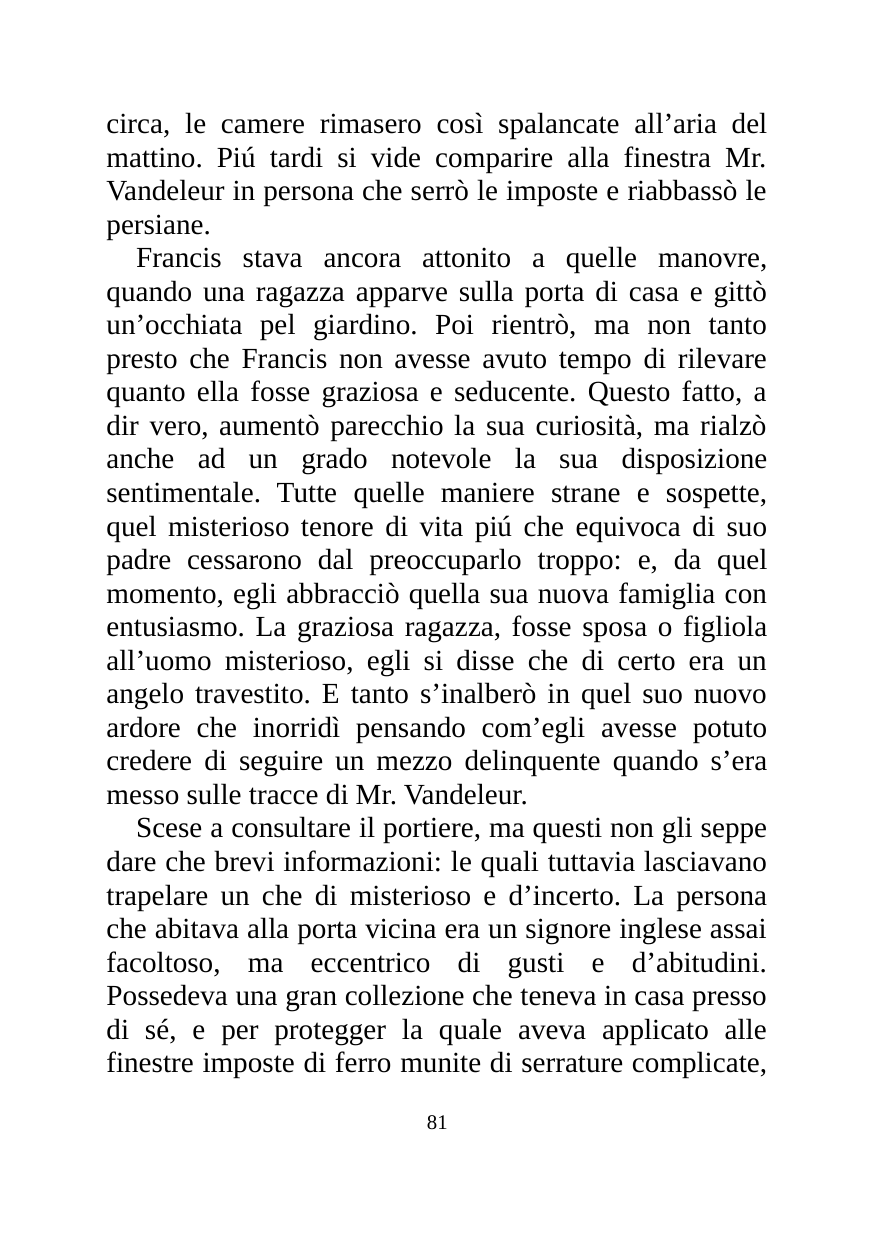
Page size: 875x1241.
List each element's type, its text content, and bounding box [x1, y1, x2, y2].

text Scese a consultare il portiere, ma questi non gli seppe dare che brevi informazioni: le quali tuttavia lasciavano trapelare un che di misterioso e d’incerto. La persona che abitava alla porta vicina era un signore inglese assai facoltoso, ma eccentrico di gusti e d’abitudini. Possedeva una gran collezione che teneva in casa presso di sé, e per protegger la quale aveva applicato alle finestre imposte di ferro munite di serrature complicate, [106, 811, 768, 1079]
text Francis stava ancora attonito a quelle manovre, quando una ragazza apparve sulla porta di casa e gittò un’occhiata pel giardino. Poi rientrò, ma non tanto presto che Francis non avesse avuto tempo di rilevare quanto ella fosse graziosa e seducente. Questo fatto, a dir vero, aumentò parecchio la sua curiosità, ma rialzò anche ad un grado notevole la sua disposizione sentimentale. Tutte quelle maniere strane e sospette, quel misterioso tenore di vita piú che equivoca di suo padre cessarono dal preoccuparlo troppo: e, da quel momento, egli abbracciò quella sua nuova famiglia con entusiasmo. La graziosa ragazza, fosse sposa o figliola all’uomo misterioso, egli si disse che di certo era un angelo travestito. E tanto s’inalberò in quel suo nuovo ardore che inorridì pensando com’egli avesse potuto credere di seguire un mezzo delinquente quando s’era messo sulle tracce di Mr. Vandeleur. [106, 240, 768, 811]
text circa, le camere rimasero così spalancate all’aria del mattino. Piú tardi si vide comparire alla finestra Mr. Vandeleur in persona che serrò le imposte e riabbassò le persiane. [106, 106, 768, 240]
